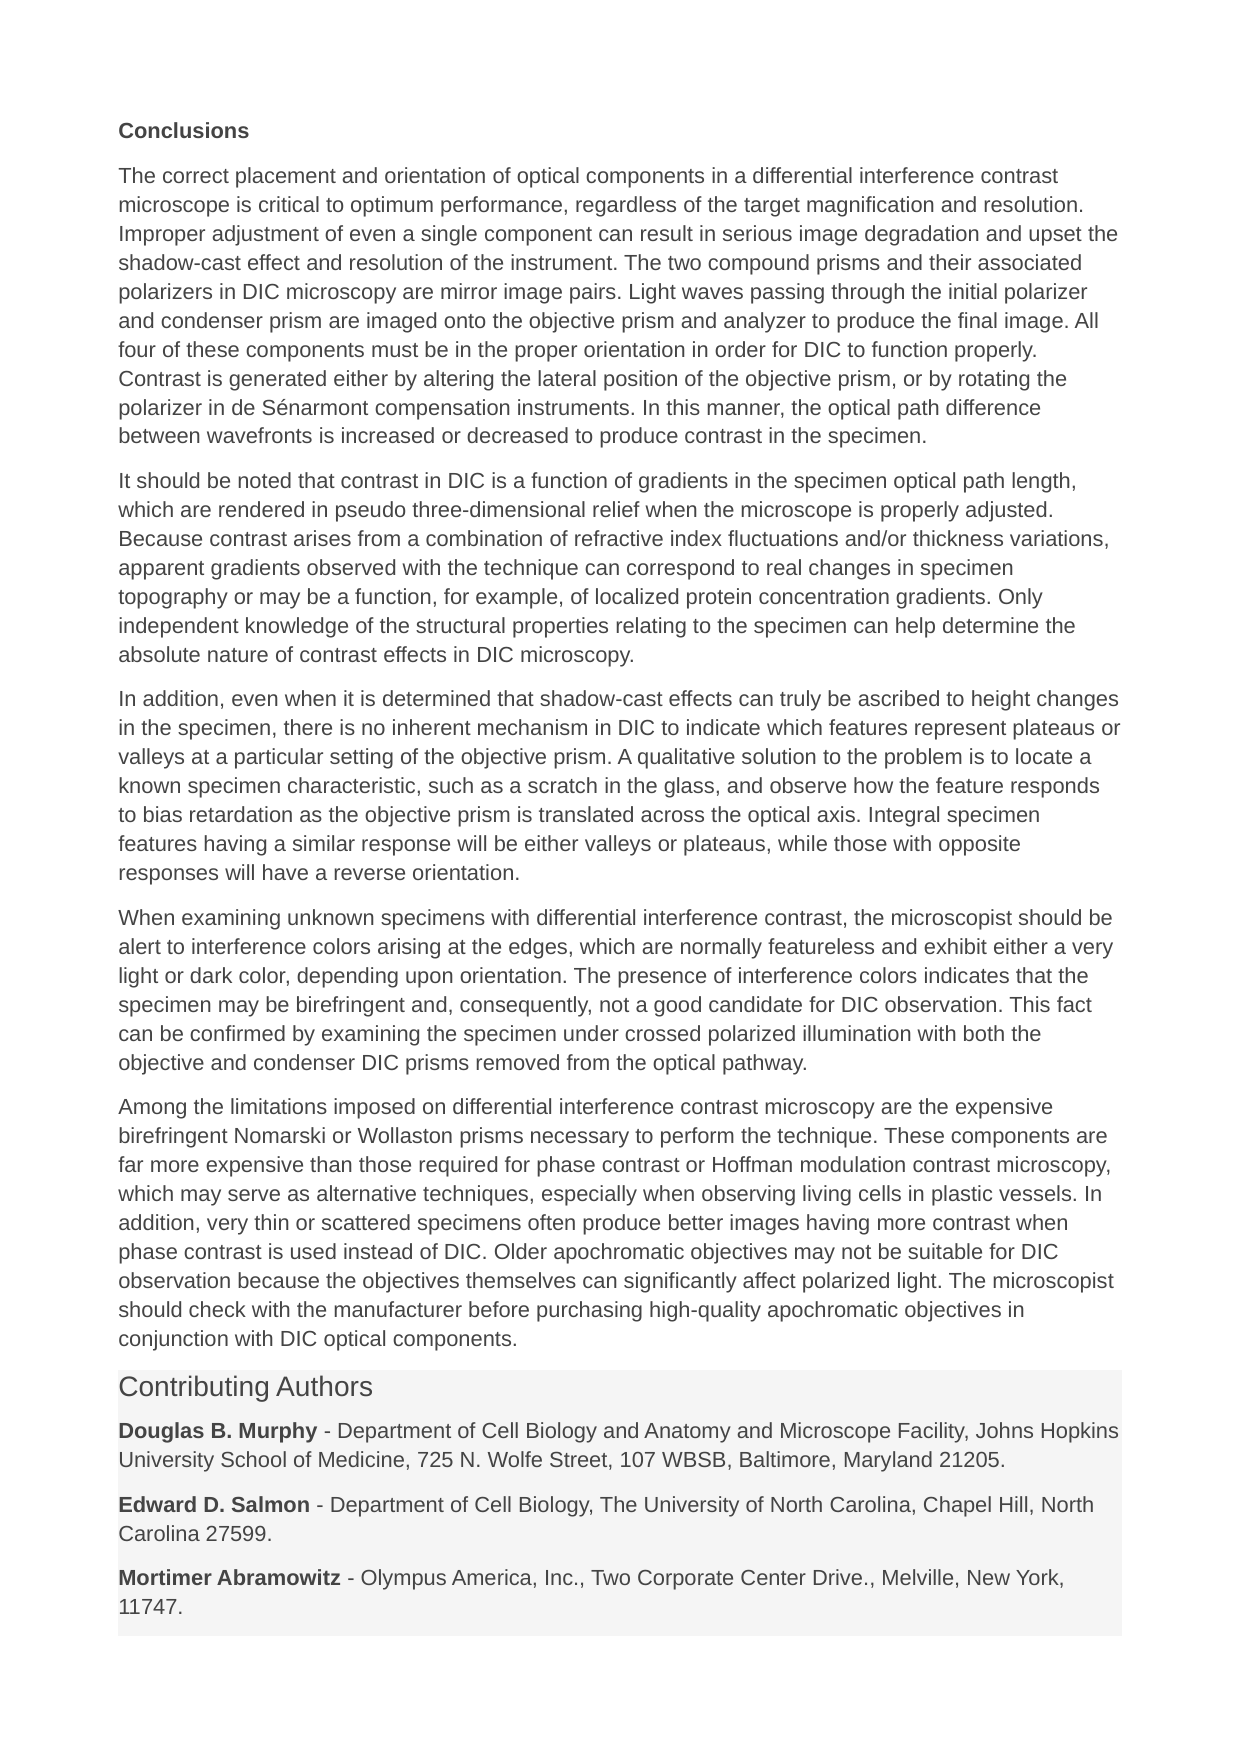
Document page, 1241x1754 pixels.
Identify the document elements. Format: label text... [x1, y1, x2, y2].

text Among the limitations imposed on differential interference contrast microscopy are the expensive birefringent Nomarski or Wollaston prisms necessary to perform the technique. These components are far more expensive than those required for phase contrast or Hoffman modulation contrast microscopy, which may serve as alternative techniques, especially when observing living cells in plastic vessels. In addition, very thin or scattered specimens often produce better images having more contrast when phase contrast is used instead of DIC. Older apochromatic objectives may not be suitable for DIC observation because the objectives themselves can significantly affect polarized light. The microscopist should check with the manufacturer before purchasing high-quality apochromatic objectives in conjunction with DIC optical components. [118, 1094, 1122, 1351]
text It should be noted that contrast in DIC is a function of gradients in the specimen optical path length, which are rendered in pseudo three-dimensional relief when the microscope is properly adjusted. Because contrast arises from a combination of refractive index fluctuations and/or thickness variations, apparent gradients observed with the technique can correspond to real changes in specimen topography or may be a function, for example, of localized protein concentration gradients. Only independent knowledge of the structural properties relating to the specimen can help determine the absolute nature of contrast effects in DIC microscopy. [118, 468, 1122, 667]
text When examining unknown specimens with differential interference contrast, the microscopist should be alert to interference colors arising at the edges, which are normally featureless and exhibit either a very light or dark color, depending upon orientation. The presence of interference colors indicates that the specimen may be birefringent and, consequently, not a good candidate for DIC observation. This fact can be confirmed by examining the specimen under crossed polarized illumination with both the objective and condenser DIC prisms removed from the optical pathway. [118, 904, 1122, 1074]
text Conclusions [118, 118, 1122, 143]
text Mortimer Abramowitz - Olympus America, Inc., Two Corporate Center Drive., Melville, New York, 11747. [118, 1565, 1122, 1619]
subtitle Contributing Authors [118, 1370, 1122, 1403]
text The correct placement and orientation of optical components in a differential interference contrast microscope is critical to optimum performance, regardless of the target magnification and resolution. Improper adjustment of even a single component can result in serious image degradation and upset the shadow-cast effect and resolution of the instrument. The two compound prisms and their associated polarizers in DIC microscopy are mirror image pairs. Light waves passing through the initial polarizer and condenser prism are imaged onto the objective prism and analyzer to produce the final image. All four of these components must be in the proper orientation in order for DIC to function properly. Contrast is generated either by altering the lateral position of the objective prism, or by rotating the polarizer in de Sénarmont compensation instruments. In this manner, the optical path difference between wavefronts is increased or decreased to produce contrast in the specimen. [118, 163, 1122, 448]
text Douglas B. Murphy - Department of Cell Biology and Anatomy and Microscope Facility, Johns Hopkins University School of Medicine, 725 N. Wolfe Street, 107 WBSB, Baltimore, Maryland 21205. [118, 1418, 1122, 1472]
text In addition, even when it is determined that shadow-cast effects can truly be ascribed to height changes in the specimen, there is no inherent mechanism in DIC to indicate which features represent plateaus or valleys at a particular setting of the objective prism. A qualitative solution to the problem is to locate a known specimen characteristic, such as a scratch in the glass, and observe how the feature responds to bias retardation as the objective prism is translated across the optical axis. Integral specimen features having a similar response will be either valleys or plateaus, while those with opposite responses will have a reverse orientation. [118, 686, 1122, 885]
text Edward D. Salmon - Department of Cell Biology, The University of North Carolina, Chapel Hill, North Carolina 27599. [118, 1492, 1122, 1546]
